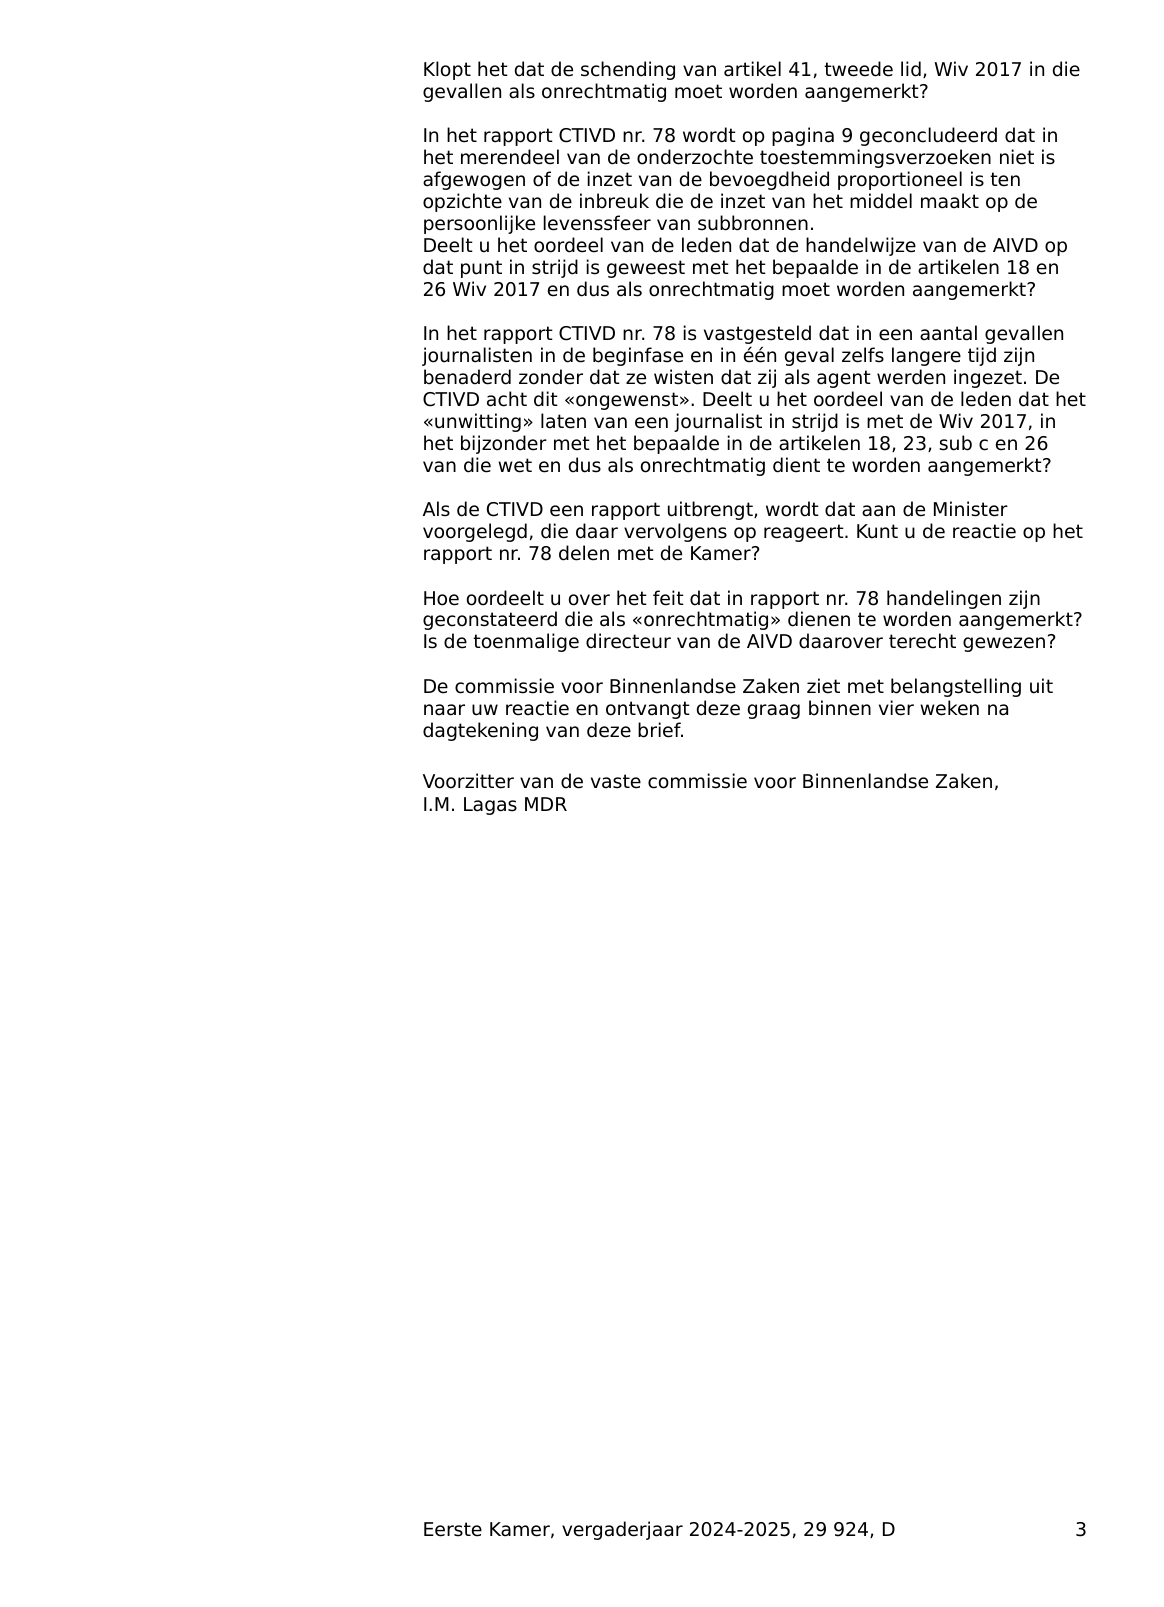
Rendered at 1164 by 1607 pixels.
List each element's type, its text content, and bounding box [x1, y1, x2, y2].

text Klopt het dat de schending van artikel 41, tweede lid, Wiv 2017 in die gevallen als onrechtmatig moet worden aangemerkt? [422, 59, 1087, 103]
text In het rapport CTIVD nr. 78 wordt op pagina 9 geconcludeerd dat in het merendeel van de onderzochte toestemmingsverzoeken niet is afgewogen of de inzet van de bevoegdheid proportioneel is ten opzichte van de inbreuk die de inzet van het middel maakt op de persoonlijke levenssfeer van subbronnen. [422, 125, 1087, 235]
text De commissie voor Binnenlandse Zaken ziet met belangstelling uit naar uw reactie en ontvangt deze graag binnen vier weken na dagtekening van deze brief. [422, 676, 1087, 741]
text In het rapport CTIVD nr. 78 is vastgesteld dat in een aantal gevallen journalisten in de beginfase en in één geval zelfs langere tijd zijn benaderd zonder dat ze wisten dat zij als agent werden ingezet. De CTIVD acht dit «ongewenst». Deelt u het oordeel van de leden dat het «unwitting» laten van een journalist in strijd is met de Wiv 2017, in het bijzonder met het bepaalde in de artikelen 18, 23, sub c en 26 van die wet en dus als onrechtmatig dient te worden aangemerkt? [422, 323, 1087, 477]
text Voorzitter van de vaste commissie voor Binnenlandse Zaken, I.M. Lagas MDR [422, 771, 1087, 815]
text Deelt u het oordeel van de leden dat de handelwijze van de AIVD op dat punt in strijd is geweest met het bepaalde in de artikelen 18 en 26 Wiv 2017 en dus als onrechtmatig moet worden aangemerkt? [422, 235, 1087, 301]
text Hoe oordeelt u over het feit dat in rapport nr. 78 handelingen zijn geconstateerd die als «onrechtmatig» dienen te worden aangemerkt? Is de toenmalige directeur van de AIVD daarover terecht gewezen? [422, 587, 1087, 653]
text Als de CTIVD een rapport uitbrengt, wordt dat aan de Minister voorgelegd, die daar vervolgens op reageert. Kunt u de reactie op het rapport nr. 78 delen met de Kamer? [422, 499, 1087, 565]
